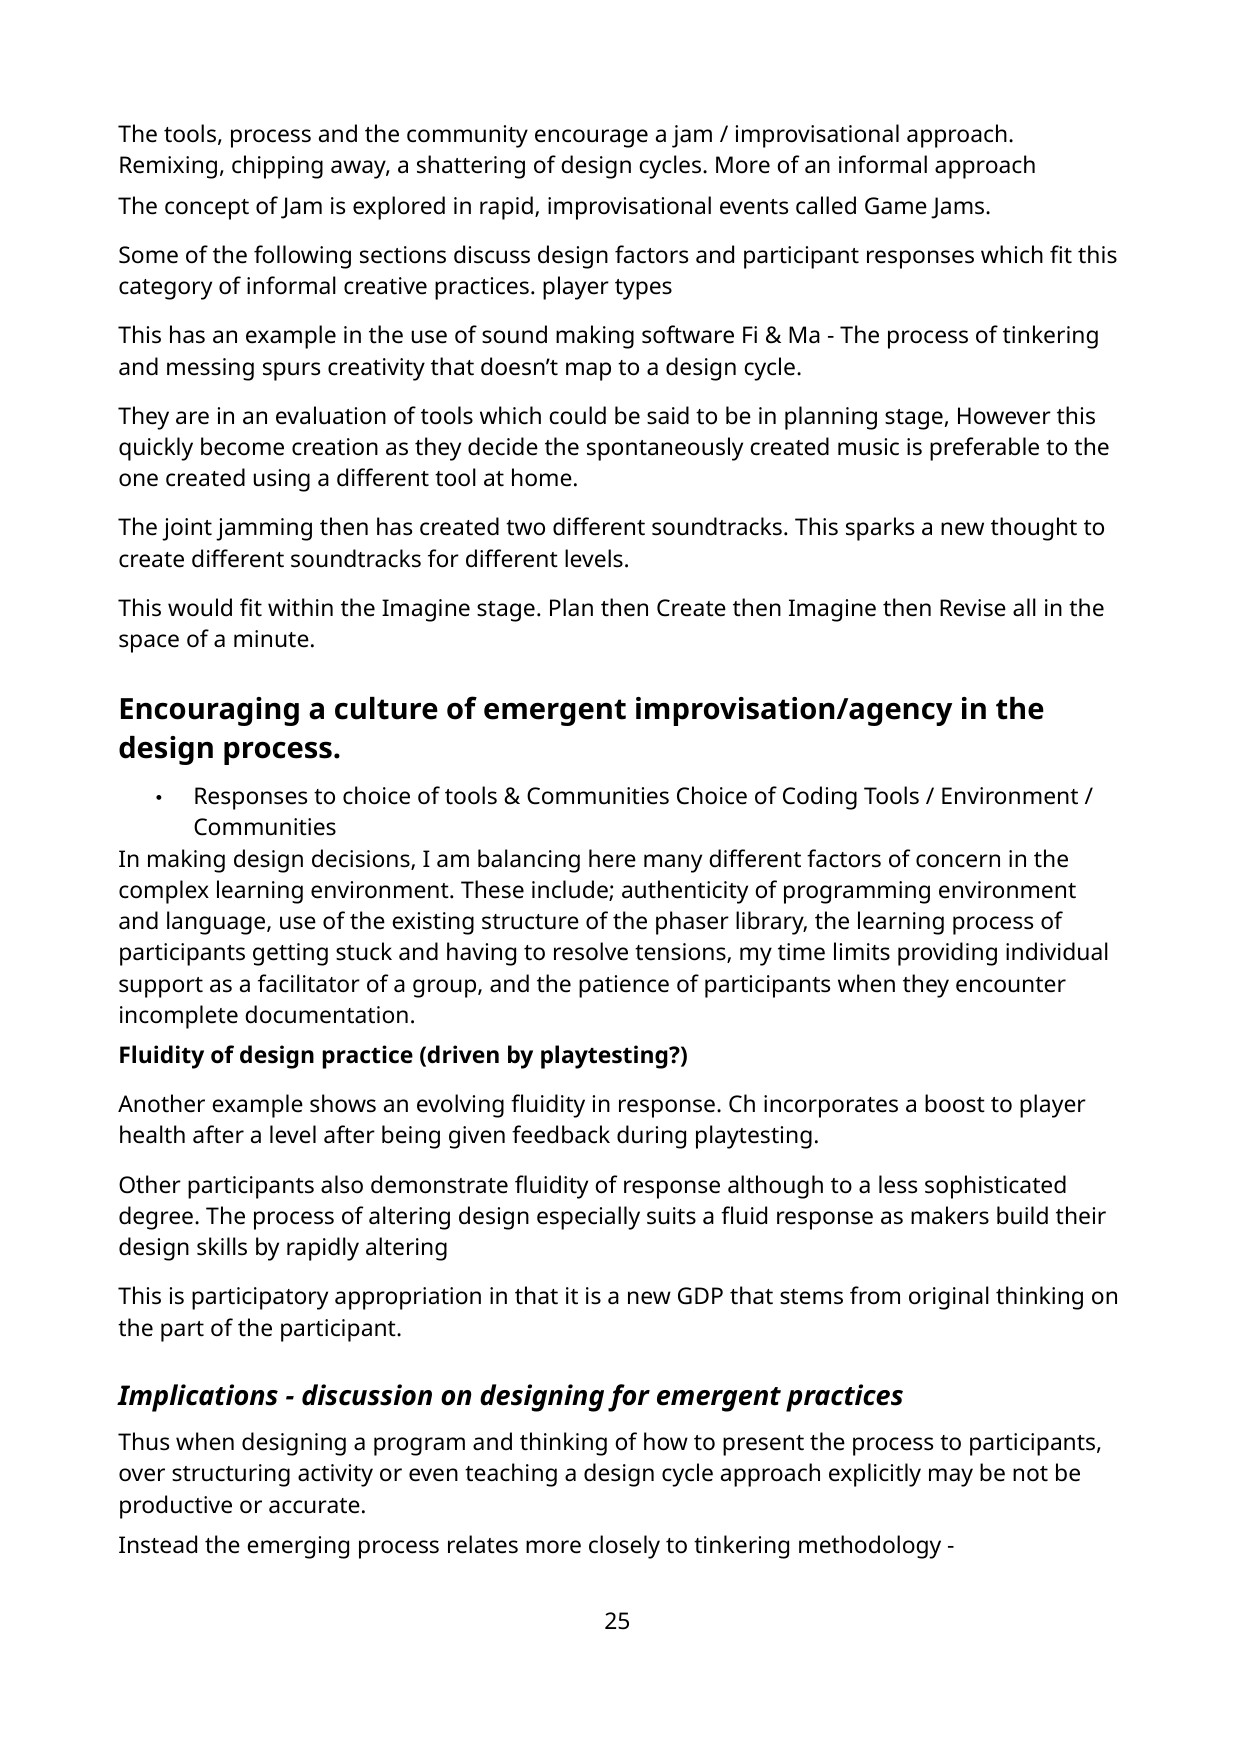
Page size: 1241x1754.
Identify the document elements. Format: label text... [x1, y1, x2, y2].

list Responses to choice of tools & Communities Choice of Coding Tools / Environment / Communities [156, 780, 1122, 842]
text This has an example in the use of sound making software Fi & Ma - The process of tinkering and messing spurs creativity that doesn’t map to a design cycle. [118, 319, 1122, 382]
text In making design decisions, I am balancing here many different factors of concern in the complex learning environment. These include; authenticity of programming environment and language, use of the existing structure of the phaser library, the learning process of participants getting stuck and having to resolve tensions, my time limits providing individual support as a facilitator of a group, and the patience of participants when they encounter incomplete documentation. [118, 842, 1122, 1030]
text They are in an evaluation of tools which could be said to be in planning stage, However this quickly become creation as they decide the spontaneously created music is preferable to the one created using a different tool at home. [118, 399, 1122, 493]
text The joint jamming then has created two different soundtracks. This sparks a new thought to create different soundtracks for different levels. [118, 511, 1122, 574]
text Fluidity of design practice (driven by playtesting?) [118, 1039, 1122, 1070]
text Instead the emerging process relates more closely to tinkering methodology - [118, 1529, 1122, 1560]
subtitle Implications - discussion on designing for emergent practices [118, 1377, 1122, 1413]
text Some of the following sections discuss design factors and participant responses which fit this category of informal creative practices. player types [118, 239, 1122, 301]
subtitle Encouraging a culture of emergent improvisation/agency in the design process. [118, 688, 1122, 767]
text The concept of Jam is explored in rapid, improvisational events called Game Jams. [118, 189, 1122, 221]
text Other participants also demonstrate fluidity of response although to a less sophisticated degree. The process of altering design especially suits a fluid response as makers build their design skills by rapidly altering [118, 1168, 1122, 1262]
text The tools, process and the community encourage a jam / improvisational approach. Remixing, chipping away, a shattering of design cycles. More of an informal approach [118, 118, 1122, 181]
text Another example shows an evolving fluidity in response. Ch incorporates a boost to player health after a level after being given feedback during playtesting. [118, 1088, 1122, 1151]
text This would fit within the Imagine stage. Plan then Create then Imagine then Revise all in the space of a minute. [118, 592, 1122, 654]
text Thus when designing a program and thinking of how to present the process to participants, over structuring activity or even teaching a design cycle approach explicitly may be not be productive or accurate. [118, 1426, 1122, 1520]
text This is participatory appropriation in that it is a new GDP that stems from original thinking on the part of the participant. [118, 1280, 1122, 1343]
